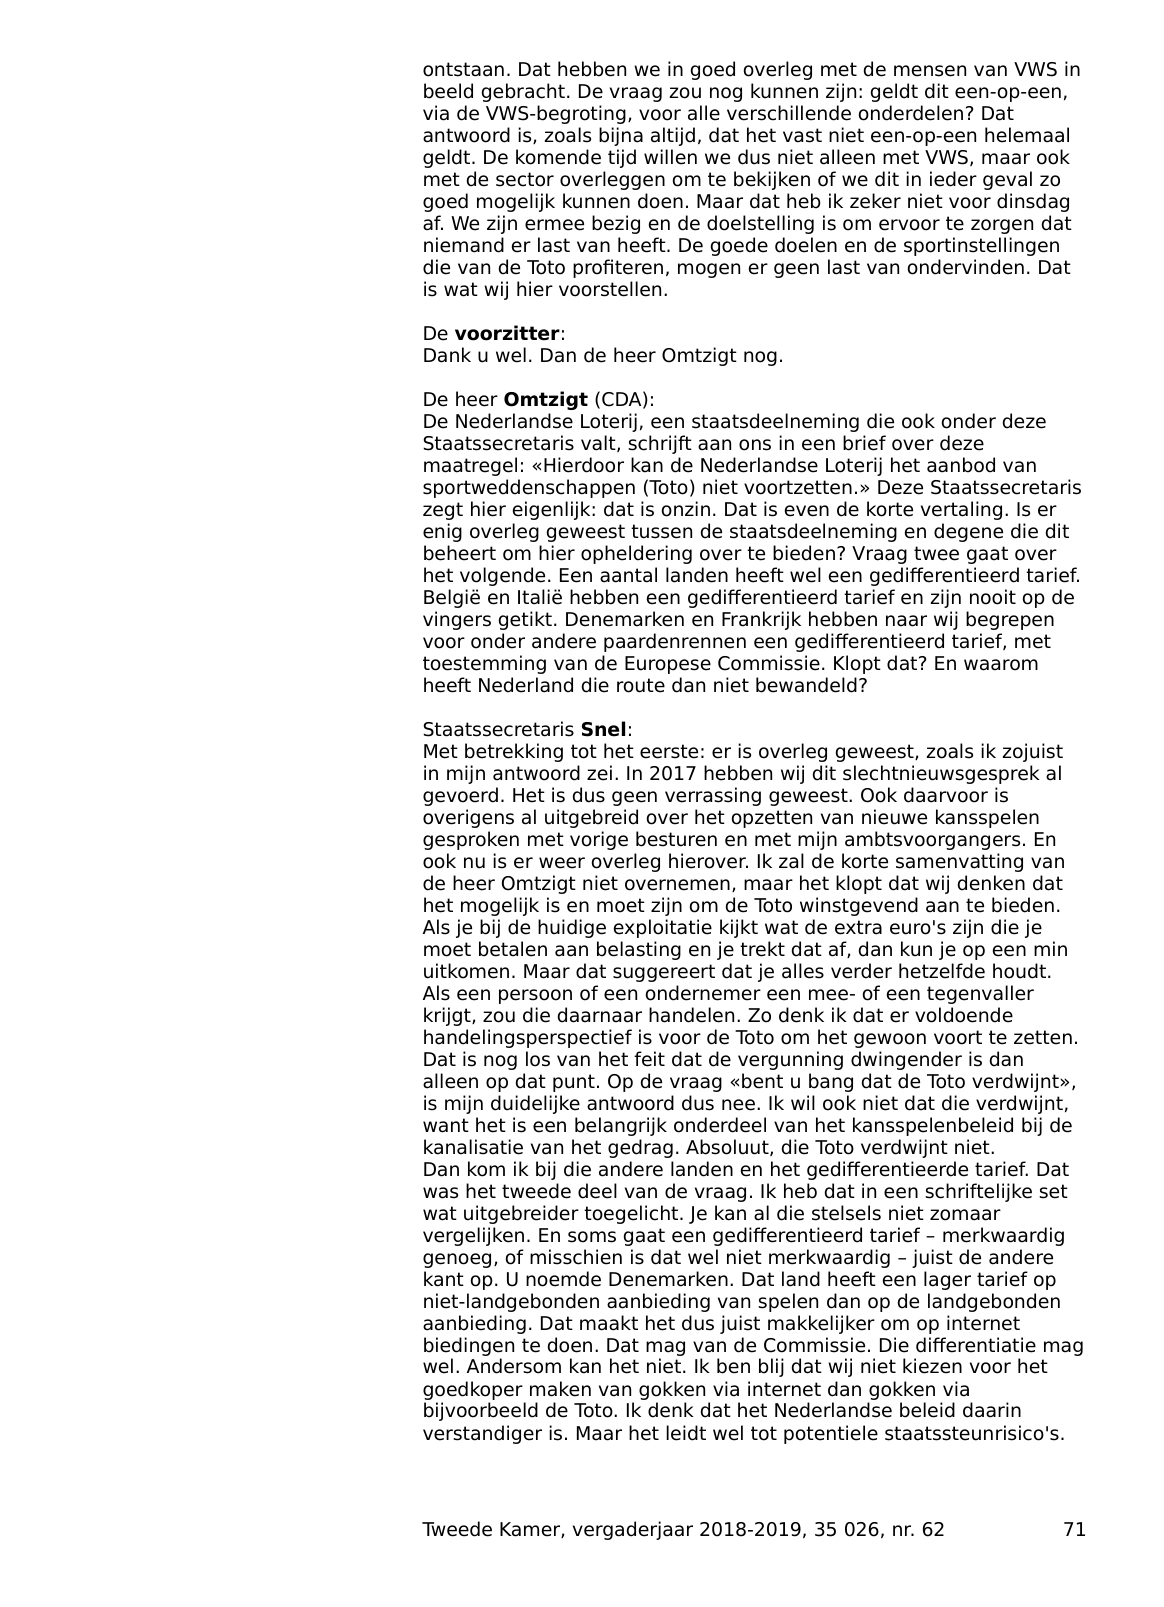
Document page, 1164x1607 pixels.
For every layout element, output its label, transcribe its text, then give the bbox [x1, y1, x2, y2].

text Dank u wel. Dan de heer Omtzigt nog. [422, 345, 1087, 367]
text Dan kom ik bij die andere landen en het gedifferentieerde tarief. Dat was het tweede deel van de vraag. Ik heb dat in een schriftelijke set wat uitgebreider toegelicht. Je kan al die stelsels niet zomaar vergelijken. En soms gaat een gedifferentieerd tarief – merkwaardig genoeg, of misschien is dat wel niet merkwaardig – juist de andere kant op. U noemde Denemarken. Dat land heeft een lager tarief op niet-landgebonden aanbieding van spelen dan op de landgebonden aanbieding. Dat maakt het dus juist makkelijker om op internet biedingen te doen. Dat mag van de Commissie. Die differentiatie mag wel. Andersom kan het niet. Ik ben blij dat wij niet kiezen voor het goedkoper maken van gokken via internet dan gokken via bijvoorbeeld de Toto. Ik denk dat het Nederlandse beleid daarin verstandiger is. Maar het leidt wel tot potentiele staatssteunrisico's. [422, 1159, 1087, 1444]
text ontstaan. Dat hebben we in goed overleg met de mensen van VWS in beeld gebracht. De vraag zou nog kunnen zijn: geldt dit een-op-een, via de VWS-begroting, voor alle verschillende onderdelen? Dat antwoord is, zoals bijna altijd, dat het vast niet een-op-een helemaal geldt. De komende tijd willen we dus niet alleen met VWS, maar ook met de sector overleggen om te bekijken of we dit in ieder geval zo goed mogelijk kunnen doen. Maar dat heb ik zeker niet voor dinsdag af. We zijn ermee bezig en de doelstelling is om ervoor te zorgen dat niemand er last van heeft. De goede doelen en de sportinstellingen die van de Toto profiteren, mogen er geen last van ondervinden. Dat is wat wij hier voorstellen. [422, 59, 1087, 301]
text De Nederlandse Loterij, een staatsdeelneming die ook onder deze Staatssecretaris valt, schrijft aan ons in een brief over deze maatregel: «Hierdoor kan de Nederlandse Loterij het aanbod van sportweddenschappen (Toto) niet voortzetten.» Deze Staatssecretaris zegt hier eigenlijk: dat is onzin. Dat is even de korte vertaling. Is er enig overleg geweest tussen de staatsdeelneming en degene die dit beheert om hier opheldering over te bieden? Vraag twee gaat over het volgende. Een aantal landen heeft wel een gedifferentieerd tarief. België en Italië hebben een gedifferentieerd tarief en zijn nooit op de vingers getikt. Denemarken en Frankrijk hebben naar wij begrepen voor onder andere paardenrennen een gedifferentieerd tarief, met toestemming van de Europese Commissie. Klopt dat? En waarom heeft Nederland die route dan niet bewandeld? [422, 411, 1087, 697]
text De voorzitter: [422, 323, 1087, 345]
text Staatssecretaris Snel: [422, 719, 1087, 741]
text De heer Omtzigt (CDA): [422, 389, 1087, 411]
text Met betrekking tot het eerste: er is overleg geweest, zoals ik zojuist in mijn antwoord zei. In 2017 hebben wij dit slechtnieuwsgesprek al gevoerd. Het is dus geen verrassing geweest. Ook daarvoor is overigens al uitgebreid over het opzetten van nieuwe kansspelen gesproken met vorige besturen en met mijn ambtsvoorgangers. En ook nu is er weer overleg hierover. Ik zal de korte samenvatting van de heer Omtzigt niet overnemen, maar het klopt dat wij denken dat het mogelijk is en moet zijn om de Toto winstgevend aan te bieden. Als je bij de huidige exploitatie kijkt wat de extra euro's zijn die je moet betalen aan belasting en je trekt dat af, dan kun je op een min uitkomen. Maar dat suggereert dat je alles verder hetzelfde houdt. Als een persoon of een ondernemer een mee- of een tegenvaller krijgt, zou die daarnaar handelen. Zo denk ik dat er voldoende handelingsperspectief is voor de Toto om het gewoon voort te zetten. Dat is nog los van het feit dat de vergunning dwingender is dan alleen op dat punt. Op de vraag «bent u bang dat de Toto verdwijnt», is mijn duidelijke antwoord dus nee. Ik wil ook niet dat die verdwijnt, want het is een belangrijk onderdeel van het kansspelenbeleid bij de kanalisatie van het gedrag. Absoluut, die Toto verdwijnt niet. [422, 741, 1087, 1159]
